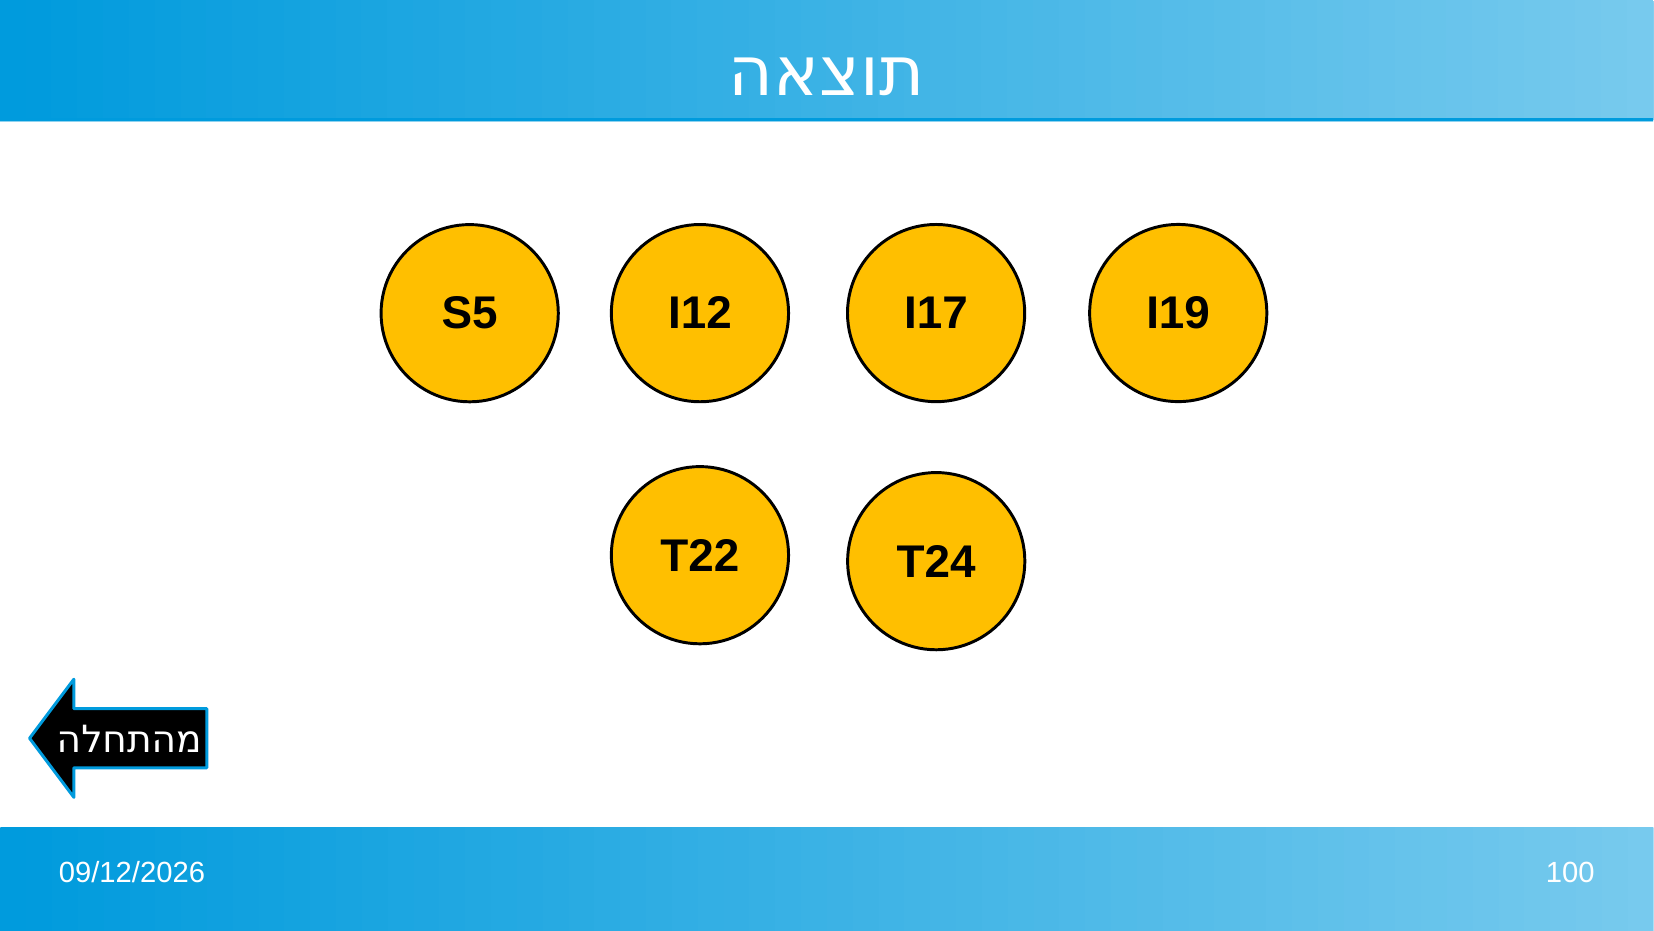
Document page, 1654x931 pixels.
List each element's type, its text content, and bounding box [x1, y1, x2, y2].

text_box T24 [847, 472, 1025, 650]
text_box I17 [847, 224, 1025, 402]
text_box T22 [611, 466, 789, 644]
text_box S5 [381, 224, 559, 402]
title תוצאה [59, 21, 1595, 116]
text_box I19 [1089, 224, 1267, 402]
text_box מהתחלה [29, 679, 207, 798]
text_box I12 [611, 224, 789, 402]
